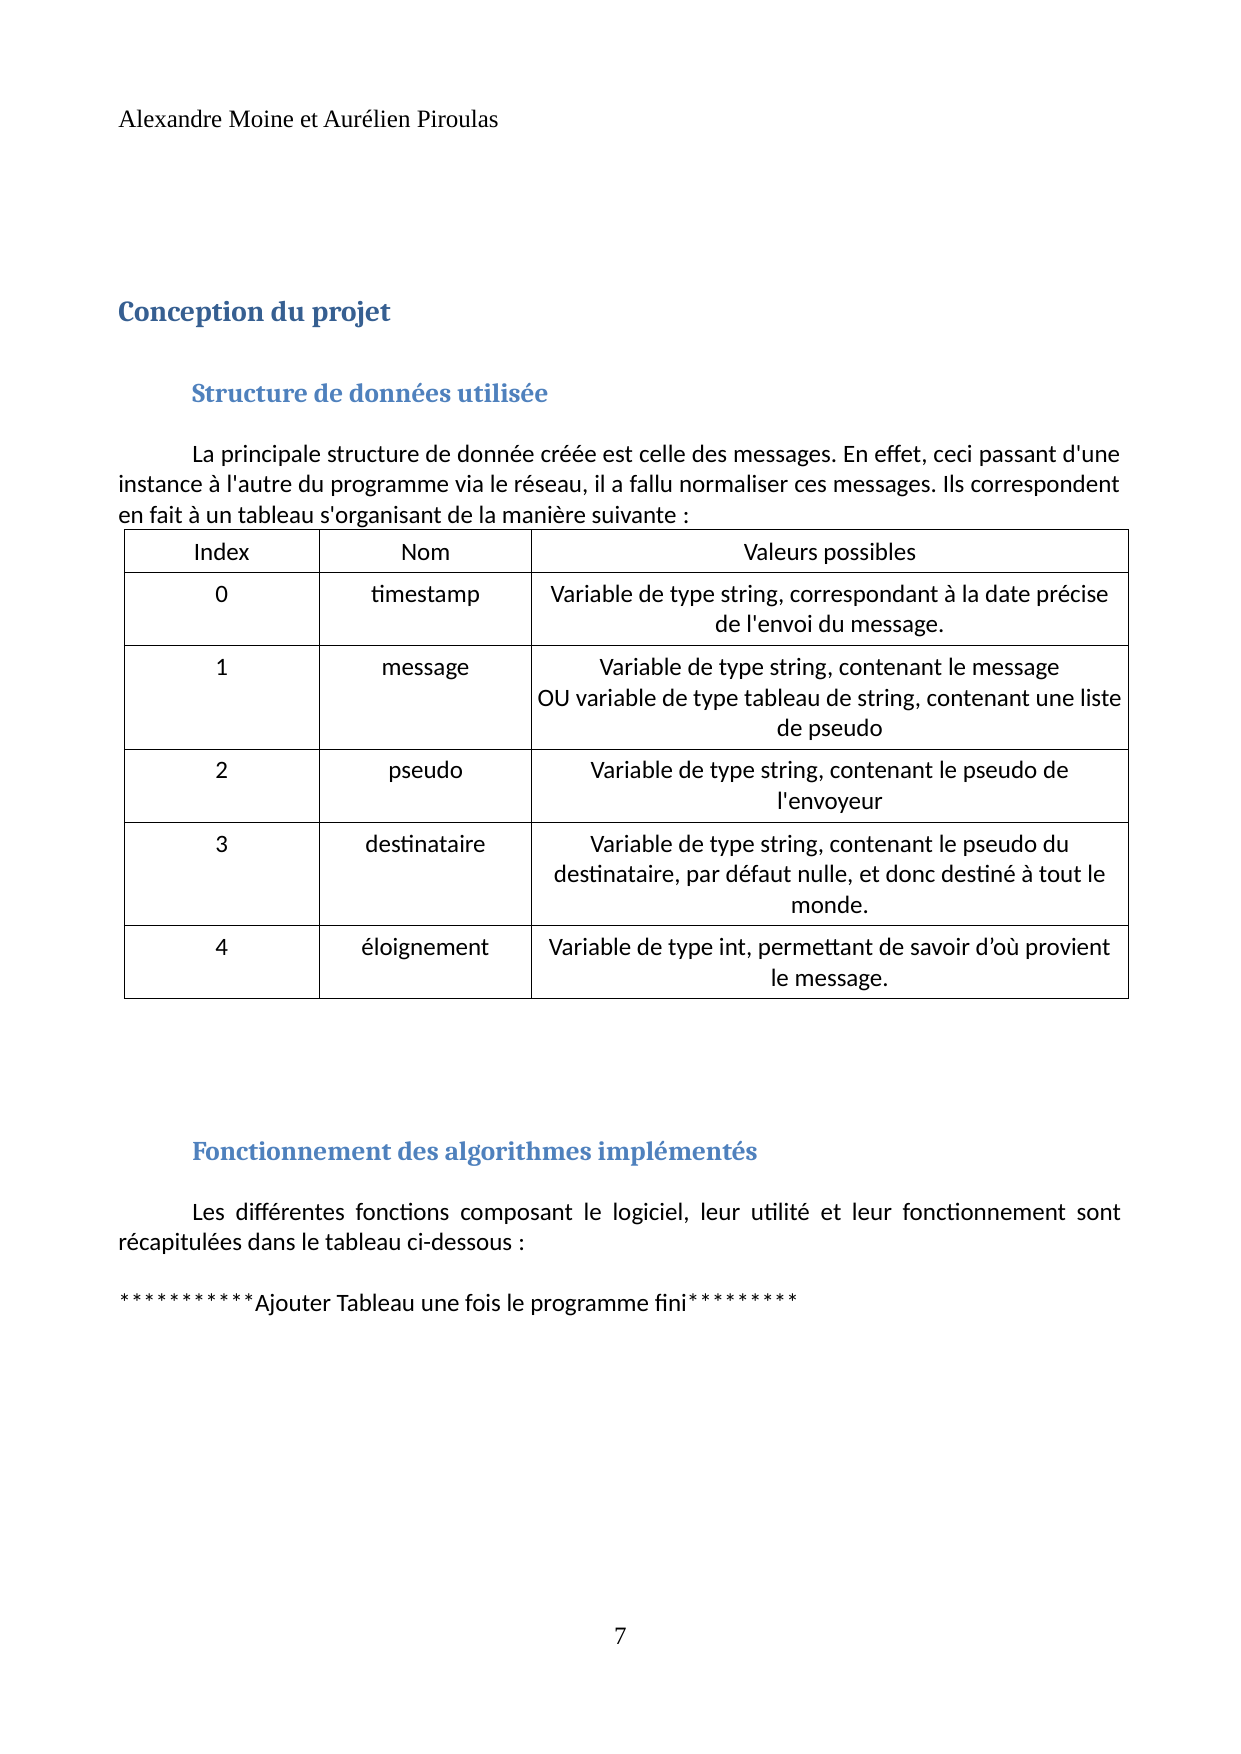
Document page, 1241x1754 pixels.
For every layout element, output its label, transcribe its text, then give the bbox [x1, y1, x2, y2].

table_cell éloignement [320, 926, 531, 998]
table_cell destinataire [320, 823, 531, 925]
table_header Index [125, 530, 319, 572]
table_cell pseudo [320, 750, 531, 821]
text ***********Ajouter Tableau une fois le programme fini********* [118, 1288, 1122, 1318]
table_cell 0 [125, 573, 319, 645]
table_header Nom [320, 530, 531, 572]
table_cell Variable de type string, contenant le message OU variable de type tableau de string, contenant une liste de pseudo [532, 646, 1128, 748]
subtitle Conception du projet [118, 295, 1122, 328]
subtitle Structure de données utilisée [118, 378, 1122, 409]
table_cell 1 [125, 646, 319, 748]
text La principale structure de donnée créée est celle des messages. En effet, ceci passant d'une instance à l'autre du programme via le réseau, il a fallu normaliser ces messages. Ils correspondent en fait à un tableau s'organisant de la manière suivante : [118, 438, 1122, 529]
table_cell Variable de type string, correspondant à la date précise de l'envoi du message. [532, 573, 1128, 645]
table_cell 2 [125, 750, 319, 821]
table_cell Variable de type int, permettant de savoir d’où provient le message. [532, 926, 1128, 998]
table_cell message [320, 646, 531, 748]
table_cell Variable de type string, contenant le pseudo de l'envoyeur [532, 750, 1128, 821]
subtitle Fonctionnement des algorithmes implémentés [118, 1136, 1122, 1167]
table_cell 3 [125, 823, 319, 925]
table_header Valeurs possibles [532, 530, 1128, 572]
text Les différentes fonctions composant le logiciel, leur utilité et leur fonctionnement sont récapitulées dans le tableau ci-dessous : [118, 1196, 1122, 1257]
table_cell Variable de type string, contenant le pseudo du destinataire, par défaut nulle, et donc destiné à tout le monde. [532, 823, 1128, 925]
table_cell 4 [125, 926, 319, 998]
table_cell timestamp [320, 573, 531, 645]
